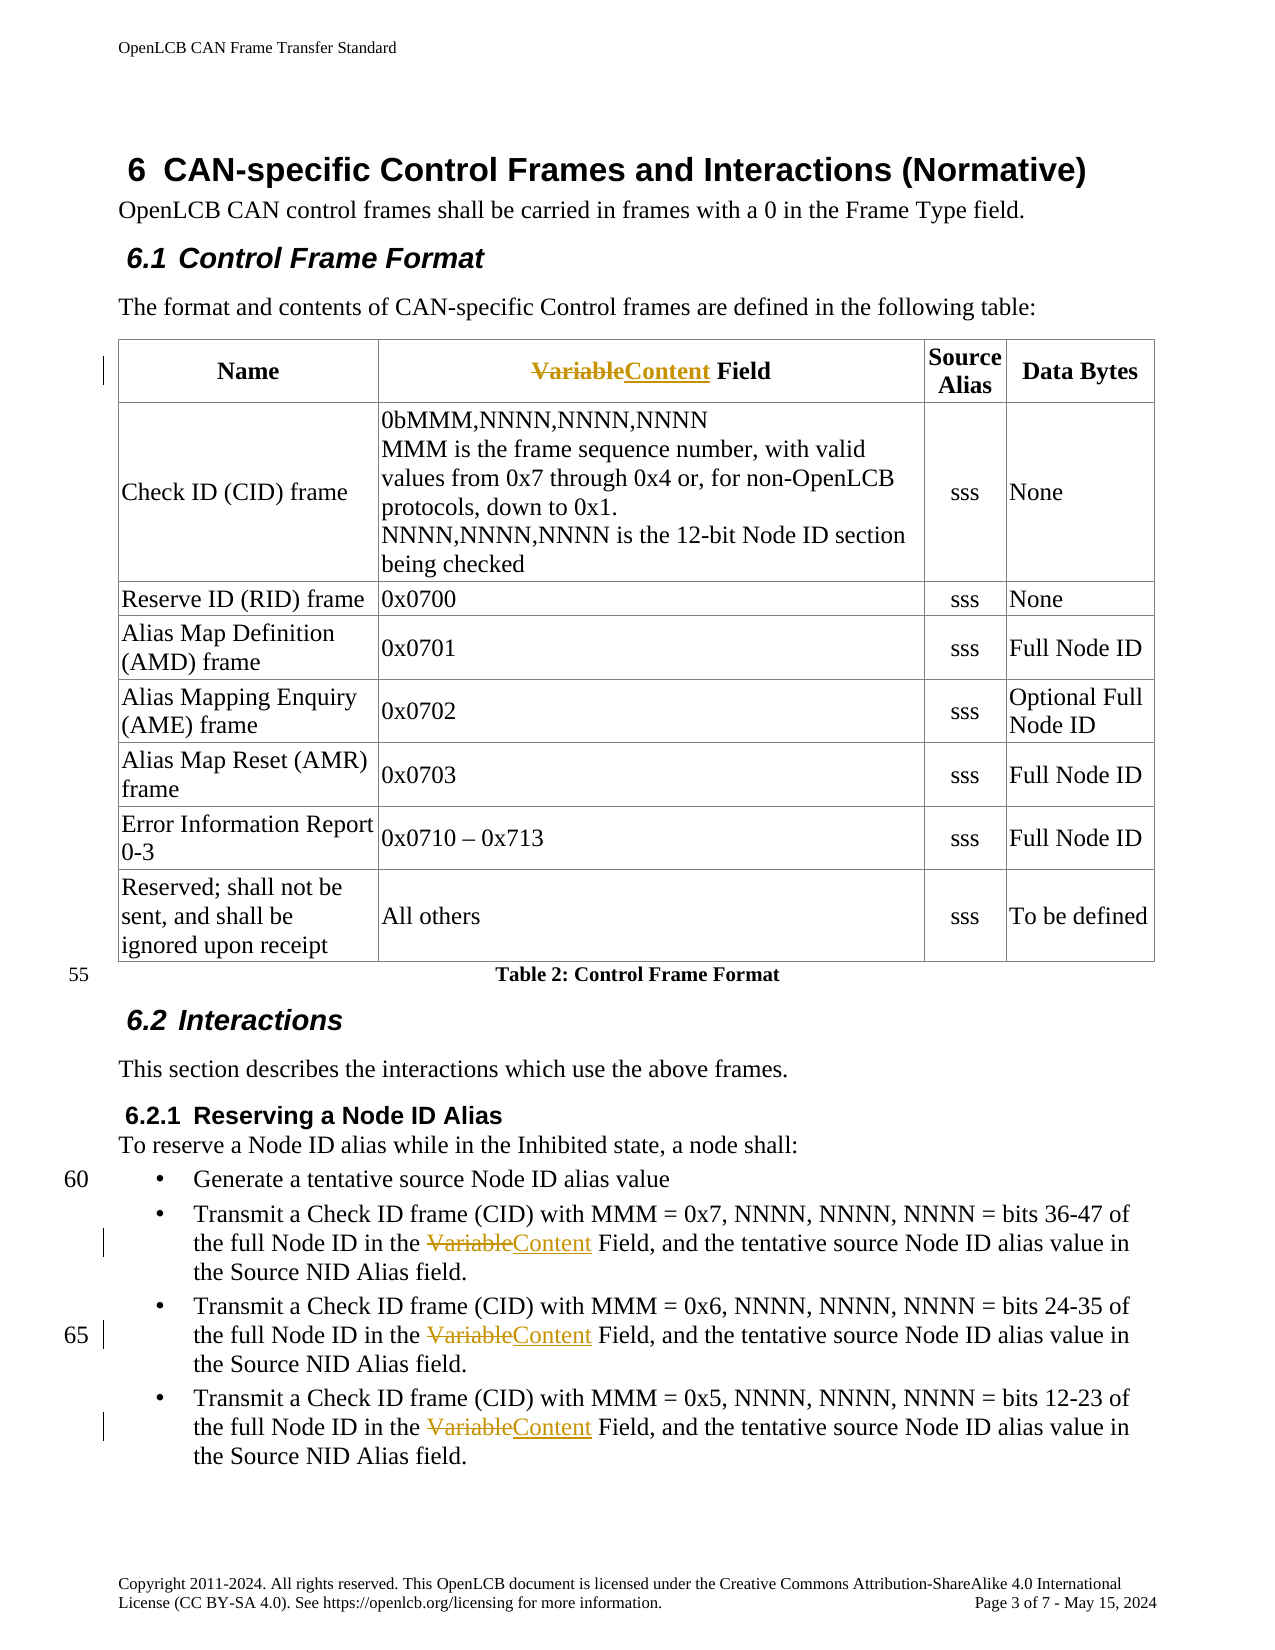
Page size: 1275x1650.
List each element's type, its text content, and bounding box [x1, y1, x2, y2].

table_cell None [1007, 582, 1154, 615]
list Transmit a Check ID frame (CID) with MMM = 0x7, NNNN, NNNN, NNNN = bits 36-47 of the full Node ID in the Content Field, and the tentative source Node ID alias value in the Source NID Alias field. [156, 1199, 1157, 1285]
table_cell Error Information Report 0-3 [119, 807, 378, 869]
subtitle Control Frame Format [118, 241, 1157, 275]
table_header Content Field [379, 340, 924, 402]
text The format and contents of CAN-specific Control frames are defined in the following table: [118, 292, 1157, 321]
table_cell sss [925, 743, 1006, 806]
table_cell Full Node ID [1007, 807, 1154, 869]
table_cell Alias Map Reset (AMR) frame [119, 743, 378, 806]
table_cell Alias Mapping Enquiry (AME) frame [119, 680, 378, 742]
table_cell All others [379, 870, 924, 961]
table_cell sss [925, 680, 1006, 742]
table_cell 0bMMM,NNNN,NNNN,NNNN MMM is the frame sequence number, with valid values from 0x7 through 0x4 or, for non-OpenLCB protocols, down to 0x1. NNNN,NNNN,NNNN is the 12-bit Node ID section being checked [379, 403, 924, 581]
table_cell To be defined [1007, 870, 1154, 961]
table_cell sss [925, 870, 1006, 961]
text This section describes the interactions which use the above frames. [118, 1054, 1157, 1083]
subtitle CAN-specific Control Frames and Interactions (Normative) [118, 150, 1157, 188]
list Generate a tentative source Node ID alias value [156, 1164, 1157, 1193]
table_cell 0x0710 – 0x713 [379, 807, 924, 869]
table_header Name [119, 340, 378, 402]
text Table 2: Control Frame Format [118, 961, 1157, 986]
table_cell Reserved; shall not be sent, and shall be ignored upon receipt [119, 870, 378, 961]
text To reserve a Node ID alias while in the Inhibited state, a node shall: [118, 1130, 1157, 1158]
table_cell sss [925, 403, 1006, 581]
list Transmit a Check ID frame (CID) with MMM = 0x5, NNNN, NNNN, NNNN = bits 12-23 of the full Node ID in the Content Field, and the tentative source Node ID alias value in the Source NID Alias field. [156, 1383, 1157, 1470]
table_cell 0x0700 [379, 582, 924, 615]
table_cell sss [925, 807, 1006, 869]
table_header Source Alias [925, 340, 1006, 402]
table_cell 0x0702 [379, 680, 924, 742]
subtitle Reserving a Node ID Alias [118, 1101, 1157, 1130]
table_cell Alias Map Definition (AMD) frame [119, 616, 378, 679]
table_cell Reserve ID (RID) frame [119, 582, 378, 615]
table_cell Full Node ID [1007, 616, 1154, 679]
list Transmit a Check ID frame (CID) with MMM = 0x6, NNNN, NNNN, NNNN = bits 24-35 of the full Node ID in the Content Field, and the tentative source Node ID alias value in the Source NID Alias field. [156, 1291, 1157, 1377]
table_cell None [1007, 403, 1154, 581]
table_cell Full Node ID [1007, 743, 1154, 806]
text OpenLCB CAN control frames shall be carried in frames with a 0 in the Frame Type field. [118, 195, 1157, 223]
table_cell Optional Full Node ID [1007, 680, 1154, 742]
table_header Data Bytes [1007, 340, 1154, 402]
table_cell Check ID (CID) frame [119, 403, 378, 581]
table_cell sss [925, 616, 1006, 679]
table_cell sss [925, 582, 1006, 615]
subtitle Interactions [118, 1003, 1157, 1037]
table_cell 0x0703 [379, 743, 924, 806]
table_cell 0x0701 [379, 616, 924, 679]
